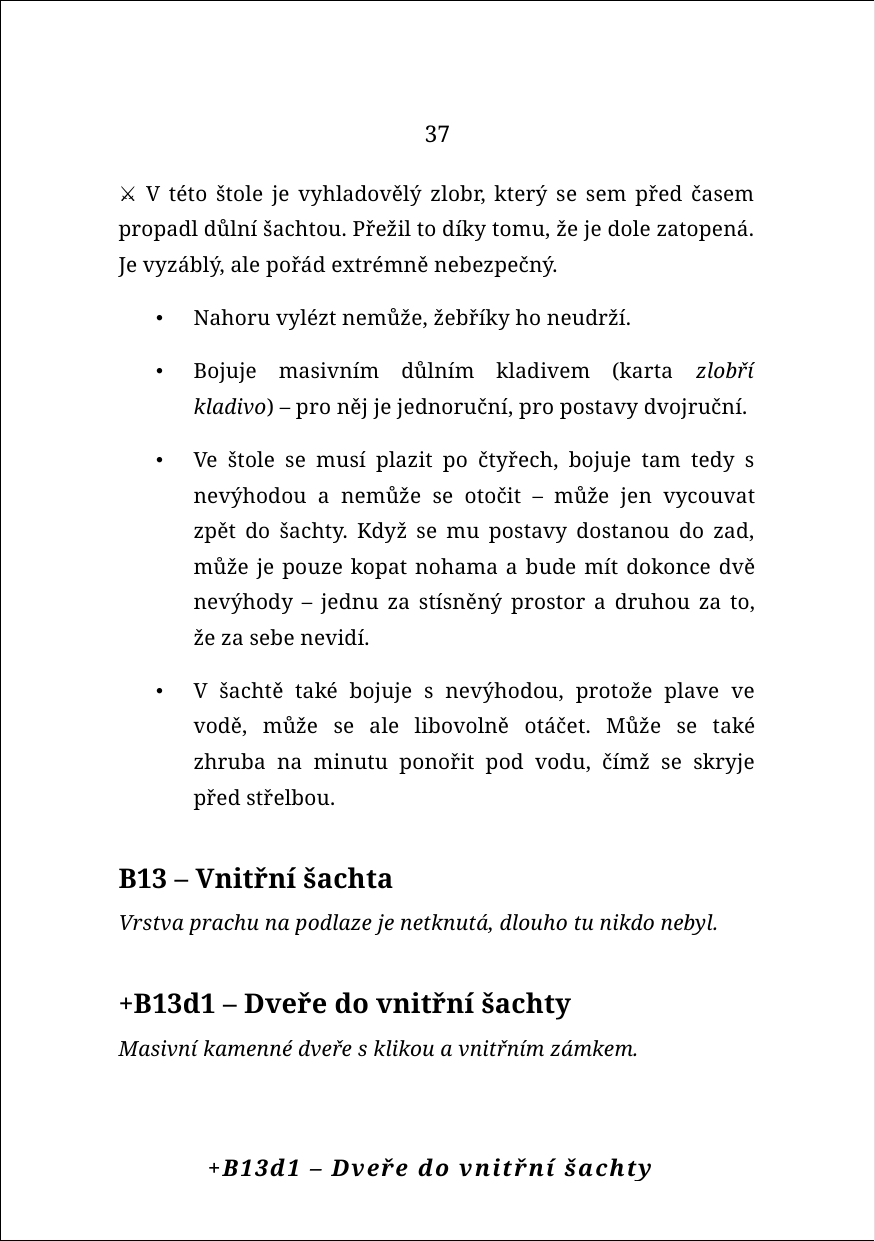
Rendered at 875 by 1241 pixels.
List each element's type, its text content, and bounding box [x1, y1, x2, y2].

text ⚔ V této štole je vyhladovělý zlobr, který se sem před časem propadl důlní šachtou. Přežil to díky tomu, že je dole zatopená. Je vyzáblý, ale pořád extrémně nebezpečný. [118, 179, 756, 278]
text Vrstva prachu na podlaze je netknutá, dlouho tu nikdo nebyl. [118, 908, 756, 937]
list V šachtě také bojuje s nevýhodou, protože plave ve vodě, může se ale libovolně otáčet. Může se také zhruba na minutu ponořit pod vodu, čímž se skryje před střelbou. [156, 676, 756, 811]
subtitle +B13d1 – Dveře do vnitřní šachty [118, 985, 756, 1022]
list Ve štole se musí plazit po čtyřech, bojuje tam tedy s nevýhodou a nemůže se otočit – může jen vycouvat zpět do šachty. Když se mu postavy dostanou do zad, může je pouze kopat nohama a bude mít dokonce dvě nevýhody – jednu za stísněný prostor a druhou za to, že za sebe nevidí. [156, 445, 756, 651]
list Bojuje masivním důlním kladivem (karta zlobří kladivo) – pro něj je jednoruční, pro postavy dvojruční. [156, 356, 756, 420]
list Nahoru vylézt nemůže, žebříky ho neudrží. [156, 303, 756, 332]
text Masivní kamenné dveře s klikou a vnitřním zámkem. [118, 1034, 756, 1062]
subtitle B13 – Vnitřní šachta [118, 859, 756, 896]
